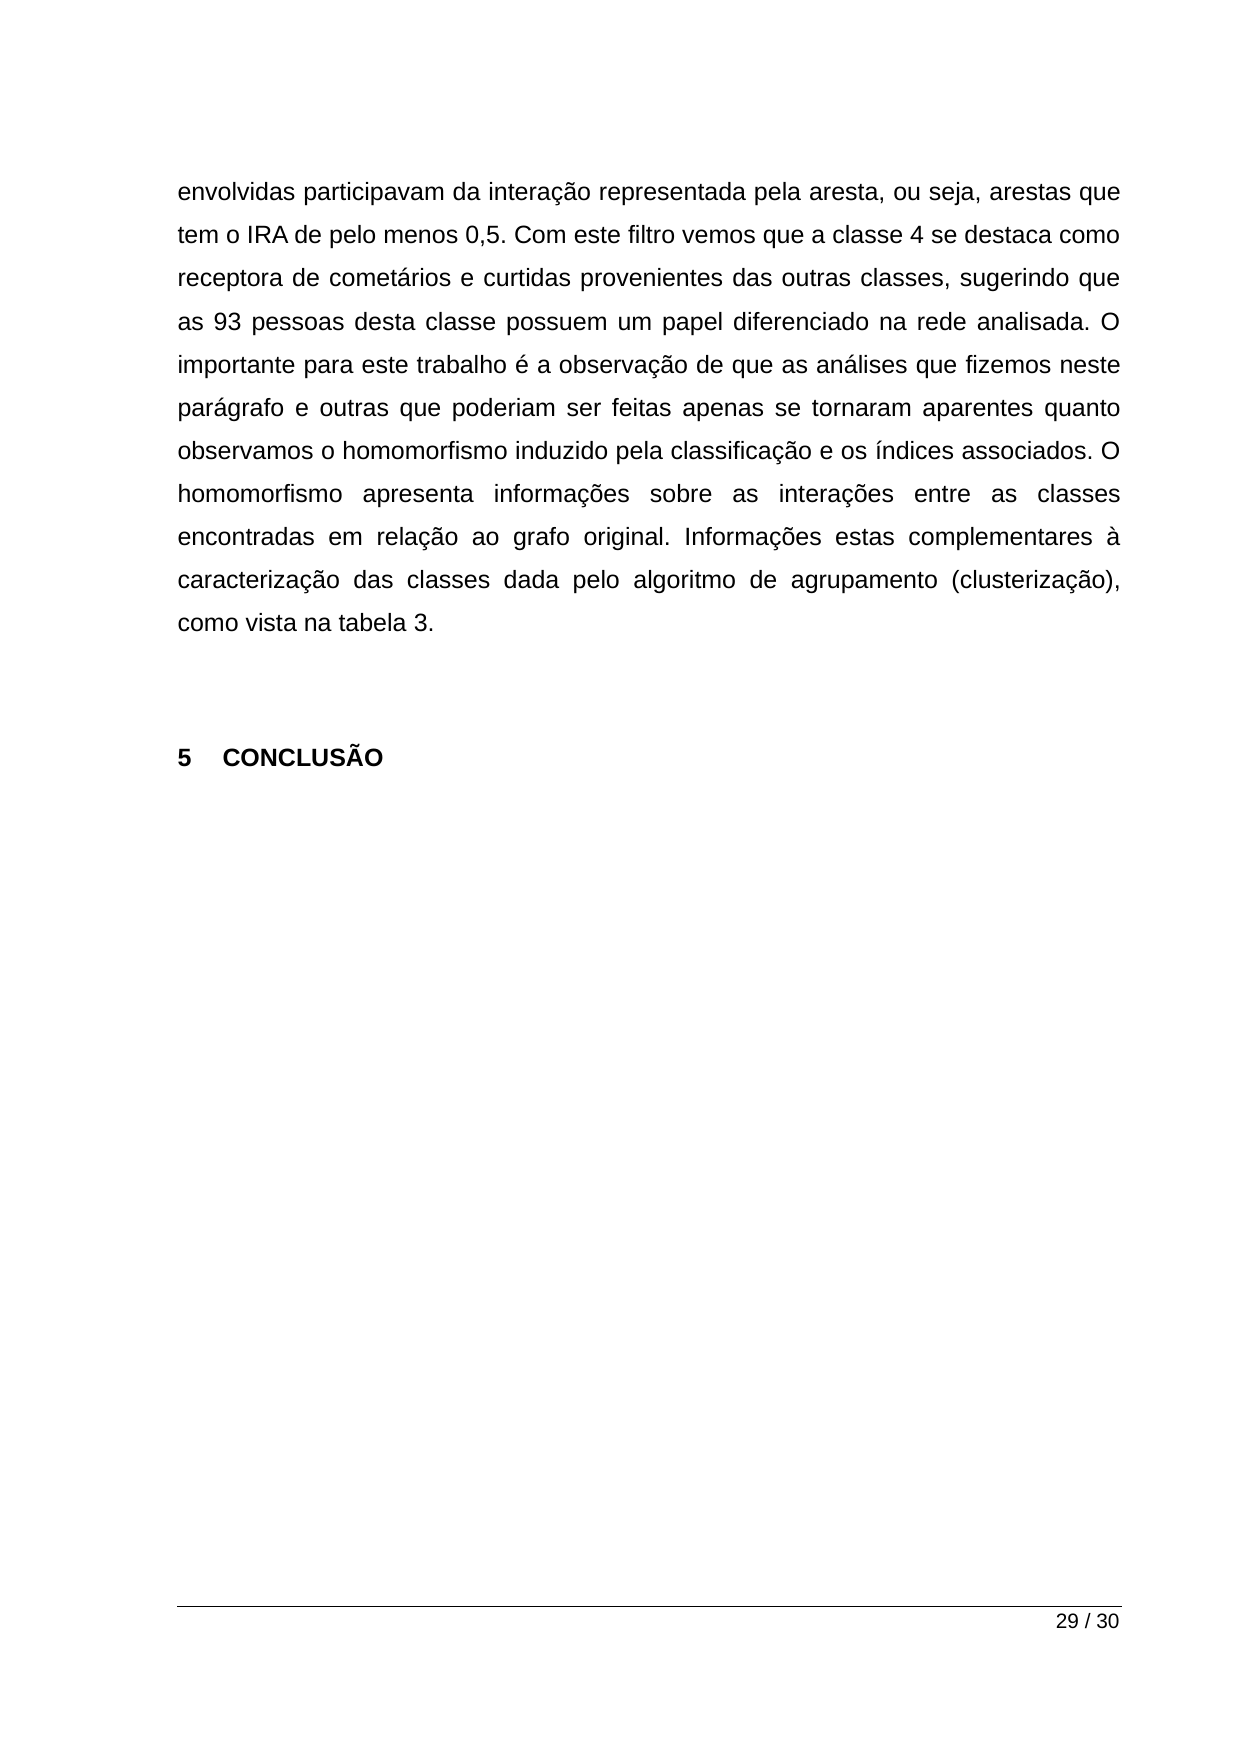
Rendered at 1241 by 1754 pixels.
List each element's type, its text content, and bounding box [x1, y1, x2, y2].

text envolvidas participavam da interação representada pela aresta, ou seja, arestas que tem o IRA de pelo menos 0,5. Com este filtro vemos que a classe 4 se destaca como receptora de cometários e curtidas provenientes das outras classes, sugerindo que as 93 pessoas desta classe possuem um papel diferenciado na rede analisada. O importante para este trabalho é a observação de que as análises que fizemos neste parágrafo e outras que poderiam ser feitas apenas se tornaram aparentes quanto observamos o homomorfismo induzido pela classificação e os índices associados. O homomorfismo apresenta informações sobre as interações entre as classes encontradas em relação ao grafo original. Informações estas complementares à caracterização das classes dada pelo algoritmo de agrupamento (clusterização), como vista na tabela 3. [177, 177, 1122, 637]
subtitle Conclusão [177, 743, 1122, 772]
